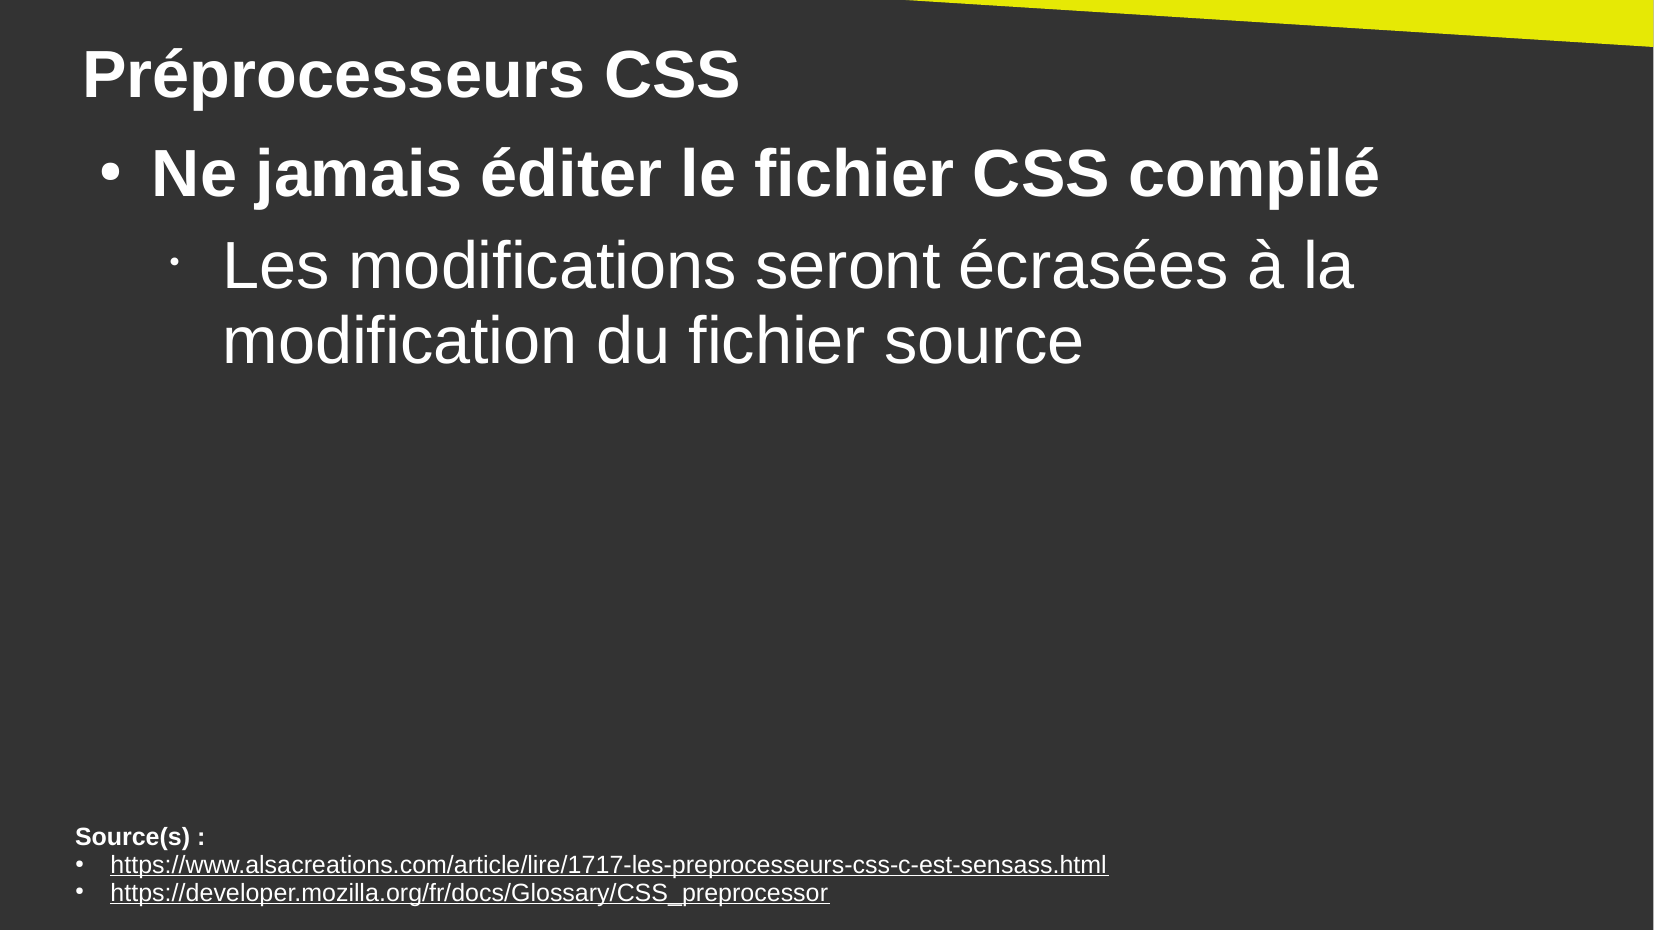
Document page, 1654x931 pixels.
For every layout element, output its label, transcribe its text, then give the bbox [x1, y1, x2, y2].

list Ne jamais éditer le fichier CSS compilé Les modifications seront écrasées à la modification du fichier source [80, 135, 1620, 591]
text_box [905, 0, 1654, 48]
text_box Source(s) : https://www.alsacreations.com/article/lire/1717-les-preprocesseurs-css-c-est-sensass.html https://developer.mozilla.org/fr/docs/Glossary/CSS_preprocessor [60, 815, 1546, 929]
title Préprocesseurs CSS [82, 37, 1571, 114]
